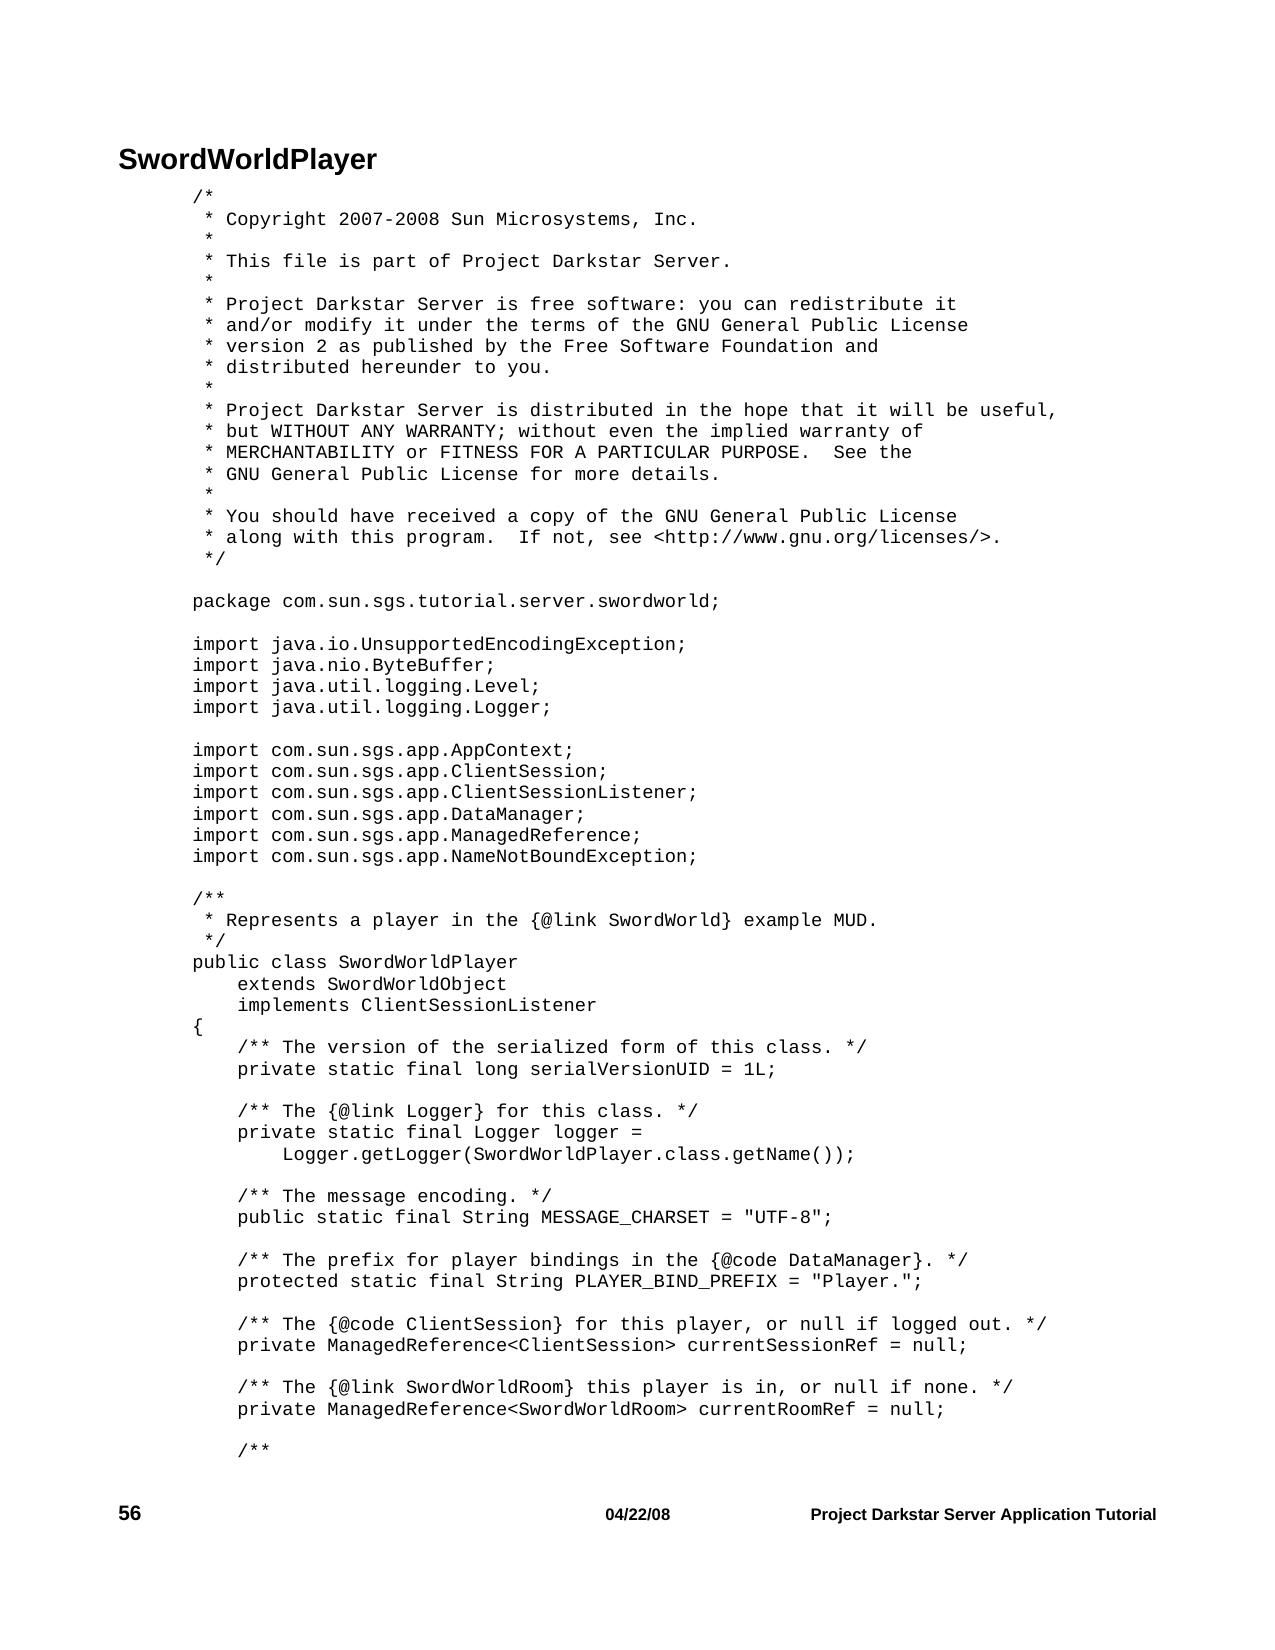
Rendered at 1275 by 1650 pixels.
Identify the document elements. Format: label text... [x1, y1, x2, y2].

text import com.sun.sgs.app.DataManager; [192, 804, 1098, 826]
text private ManagedReference<ClientSession> currentSessionRef = null; [192, 1336, 1098, 1357]
text * Project Darkstar Server is distributed in the hope that it will be useful, [192, 401, 1098, 422]
text * [192, 231, 1098, 252]
text protected static final String PLAYER_BIND_PREFIX = "Player."; [192, 1272, 1098, 1293]
text * [192, 486, 1098, 507]
text implements ClientSessionListener [192, 996, 1098, 1017]
text */ [192, 549, 1098, 571]
text /* [192, 188, 1098, 209]
text package com.sun.sgs.tutorial.server.swordworld; [192, 592, 1098, 613]
text extends SwordWorldObject [192, 974, 1098, 996]
text * You should have received a copy of the GNU General Public License [192, 507, 1098, 528]
text * [192, 379, 1098, 401]
text private static final Logger logger = [192, 1123, 1098, 1144]
text /** The {@link SwordWorldRoom} this player is in, or null if none. */ [192, 1378, 1098, 1399]
text */ [192, 932, 1098, 953]
text import com.sun.sgs.app.ManagedReference; [192, 826, 1098, 847]
text import com.sun.sgs.app.NameNotBoundException; [192, 847, 1098, 868]
text { [192, 1017, 1098, 1038]
text import com.sun.sgs.app.ClientSessionListener; [192, 783, 1098, 804]
text /** The {@link Logger} for this class. */ [192, 1102, 1098, 1123]
text /** [192, 889, 1098, 911]
subtitle SwordWorldPlayer [118, 143, 1157, 176]
text * along with this program. If not, see <http://www.gnu.org/licenses/>. [192, 528, 1098, 549]
text import java.util.logging.Level; [192, 677, 1098, 698]
text * distributed hereunder to you. [192, 358, 1098, 379]
text * MERCHANTABILITY or FITNESS FOR A PARTICULAR PURPOSE. See the [192, 443, 1098, 464]
text /** The prefix for player bindings in the {@code DataManager}. */ [192, 1251, 1098, 1272]
text * This file is part of Project Darkstar Server. [192, 252, 1098, 273]
text * Project Darkstar Server is free software: you can redistribute it [192, 294, 1098, 316]
text /** [192, 1442, 1098, 1463]
text * Represents a player in the {@link SwordWorld} example MUD. [192, 911, 1098, 932]
text * GNU General Public License for more details. [192, 464, 1098, 486]
text * and/or modify it under the terms of the GNU General Public License [192, 316, 1098, 337]
text private ManagedReference<SwordWorldRoom> currentRoomRef = null; [192, 1399, 1098, 1421]
text import java.util.logging.Logger; [192, 698, 1098, 719]
text Logger.getLogger(SwordWorldPlayer.class.getName()); [192, 1144, 1098, 1166]
text * Copyright 2007-2008 Sun Microsystems, Inc. [192, 209, 1098, 231]
text * but WITHOUT ANY WARRANTY; without even the implied warranty of [192, 422, 1098, 443]
text public static final String MESSAGE_CHARSET = "UTF-8"; [192, 1208, 1098, 1229]
text /** The {@code ClientSession} for this player, or null if logged out. */ [192, 1314, 1098, 1336]
text /** The message encoding. */ [192, 1187, 1098, 1208]
text import com.sun.sgs.app.AppContext; [192, 741, 1098, 762]
text import java.io.UnsupportedEncodingException; [192, 634, 1098, 656]
text * version 2 as published by the Free Software Foundation and [192, 337, 1098, 358]
text private static final long serialVersionUID = 1L; [192, 1059, 1098, 1081]
text import java.nio.ByteBuffer; [192, 656, 1098, 677]
text public class SwordWorldPlayer [192, 953, 1098, 974]
text import com.sun.sgs.app.ClientSession; [192, 762, 1098, 783]
text /** The version of the serialized form of this class. */ [192, 1038, 1098, 1059]
text * [192, 273, 1098, 294]
